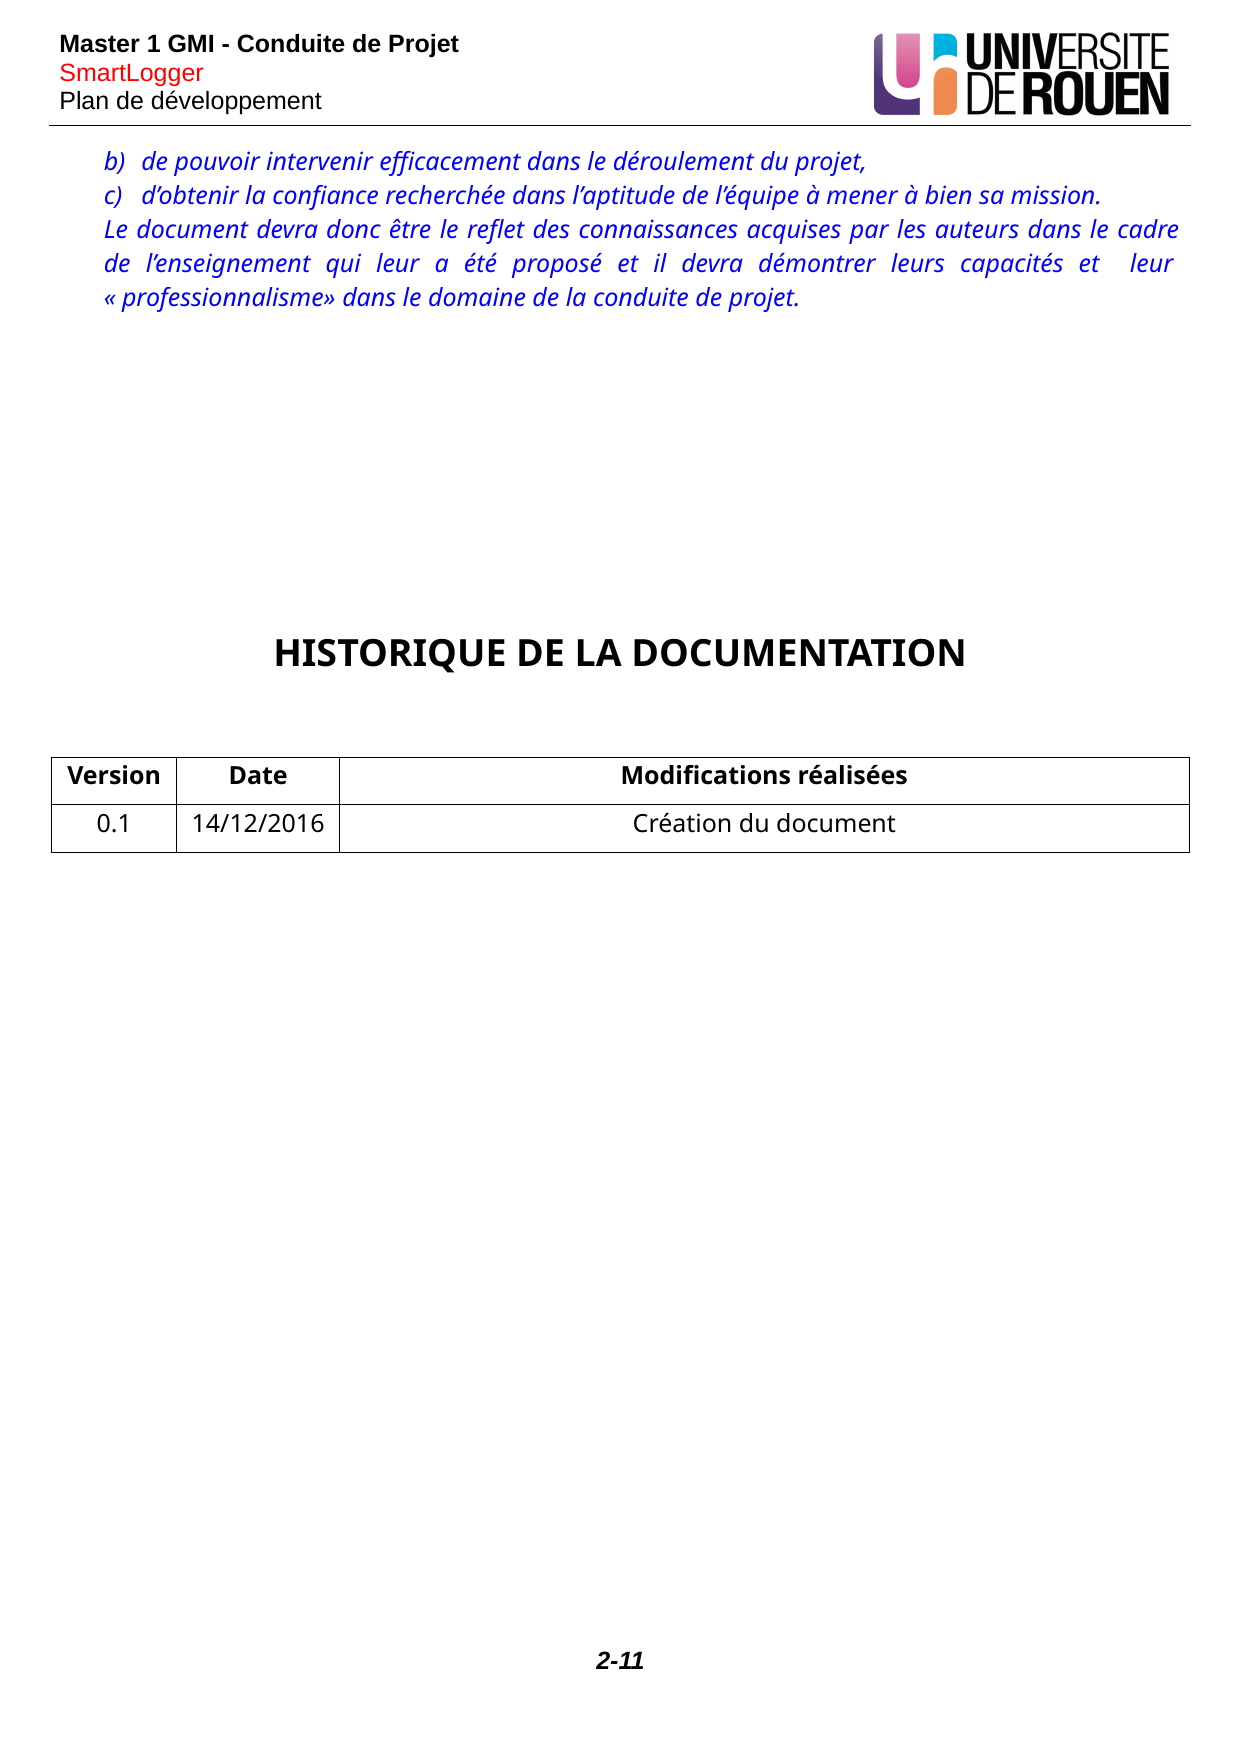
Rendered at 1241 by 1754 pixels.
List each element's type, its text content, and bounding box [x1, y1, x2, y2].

text Le document devra donc être le reflet des connaissances acquises par les auteurs dans le cadre de l’enseignement qui leur a été proposé et il devra démontrer leurs capacités et leur « professionnalisme» dans le domaine de la conduite de projet. [103, 212, 1181, 314]
picture [872, 32, 1170, 118]
list d’obtenir la confiance recherchée dans l’aptitude de l’équipe à mener à bien sa mission. [103, 178, 1181, 212]
table_header Modifications réalisées [340, 758, 1189, 804]
table_header Version [52, 758, 176, 804]
table_cell 14/12/2016 [177, 805, 339, 852]
table_header Date [177, 758, 339, 804]
subtitle HISTORIQUE DE LA DOCUMENTATION [59, 626, 1181, 677]
list de pouvoir intervenir efficacement dans le déroulement du projet, [103, 144, 1181, 178]
table_cell 0.1 [52, 805, 176, 852]
table_cell Création du document [340, 805, 1189, 852]
